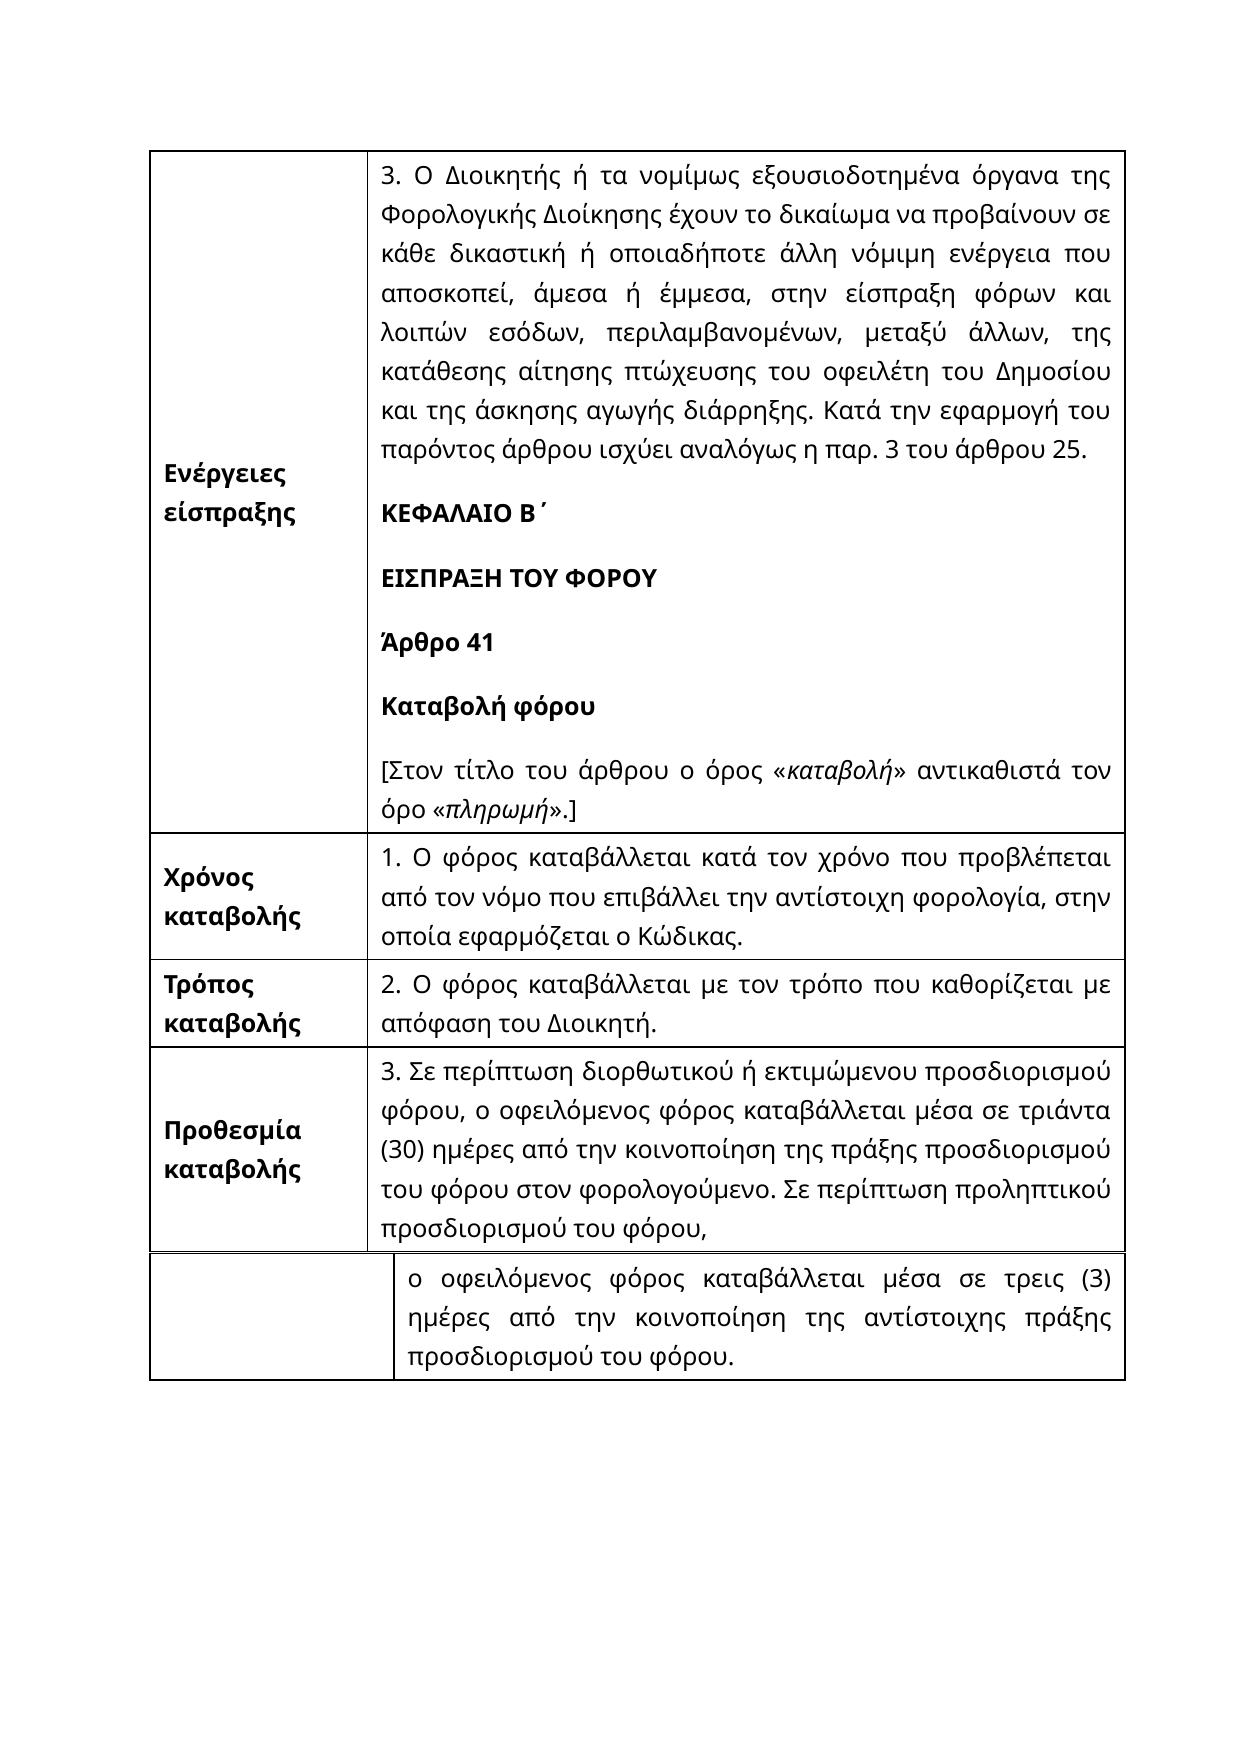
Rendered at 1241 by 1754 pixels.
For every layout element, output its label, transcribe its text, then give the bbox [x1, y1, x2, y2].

table_cell Τρόπος καταβολής [151, 960, 367, 1046]
table_cell 2. Ο φόρος καταβάλλεται με τον τρόπο που καθορίζεται με απόφαση του Διοικητή. [368, 960, 1124, 1046]
table_header [151, 1254, 393, 1379]
table_header ο οφειλόμενος φόρος καταβάλλεται μέσα σε τρεις (3) ημέρες από την κοινοποίηση της αντίστοιχης πράξης προσδιορισμού του φόρου. [395, 1254, 1124, 1379]
table_cell 3. Σε περίπτωση διορθωτικού ή εκτιμώμενου προσδιορισμού φόρου, ο οφειλόμενος φόρος καταβάλλεται μέσα σε τριάντα (30) ημέρες από την κοινοποίηση της πράξης προσδιορισμού του φόρου στον φορολογούμενο. Σε περίπτωση προληπτικού προσδιορισμού του φόρου, [368, 1048, 1124, 1251]
table_cell Χρόνος καταβολής [151, 834, 367, 959]
table_cell 1. Ο φόρος καταβάλλεται κατά τον χρόνο που προβλέπεται από τον νόμο που επιβάλλει την αντίστοιχη φορολογία, στην οποία εφαρμόζεται ο Κώδικας. [368, 834, 1124, 959]
table_cell Προθεσμία καταβολής [151, 1048, 367, 1251]
table_cell Ενέργειες είσπραξης [151, 152, 367, 832]
table_cell 3. Ο Διοικητής ή τα νομίμως εξουσιοδοτημένα όργανα της Φορολογικής Διοίκησης έχουν το δικαίωμα να προβαίνουν σε κάθε δικαστική ή οποιαδήποτε άλλη νόμιμη ενέργεια που αποσκοπεί, άμεσα ή έμμεσα, στην είσπραξη φόρων και λοιπών εσόδων, περιλαμβανομένων, μεταξύ άλλων, της κατάθεσης αίτησης πτώχευσης του οφειλέτη του Δημοσίου και της άσκησης αγωγής διάρρηξης. Κατά την εφαρμογή του παρόντος άρθρου ισχύει αναλόγως η παρ. 3 του άρθρου 25. ΚΕΦΑΛΑΙΟ Β΄ ΕΙΣΠΡΑΞΗ ΤΟΥ ΦΟΡΟΥ Άρθρο 41 Καταβολή φόρου [Στον τίτλο του άρθρου ο όρος «καταβολή» αντικαθιστά τον όρο «πληρωμή».] [368, 152, 1124, 832]
